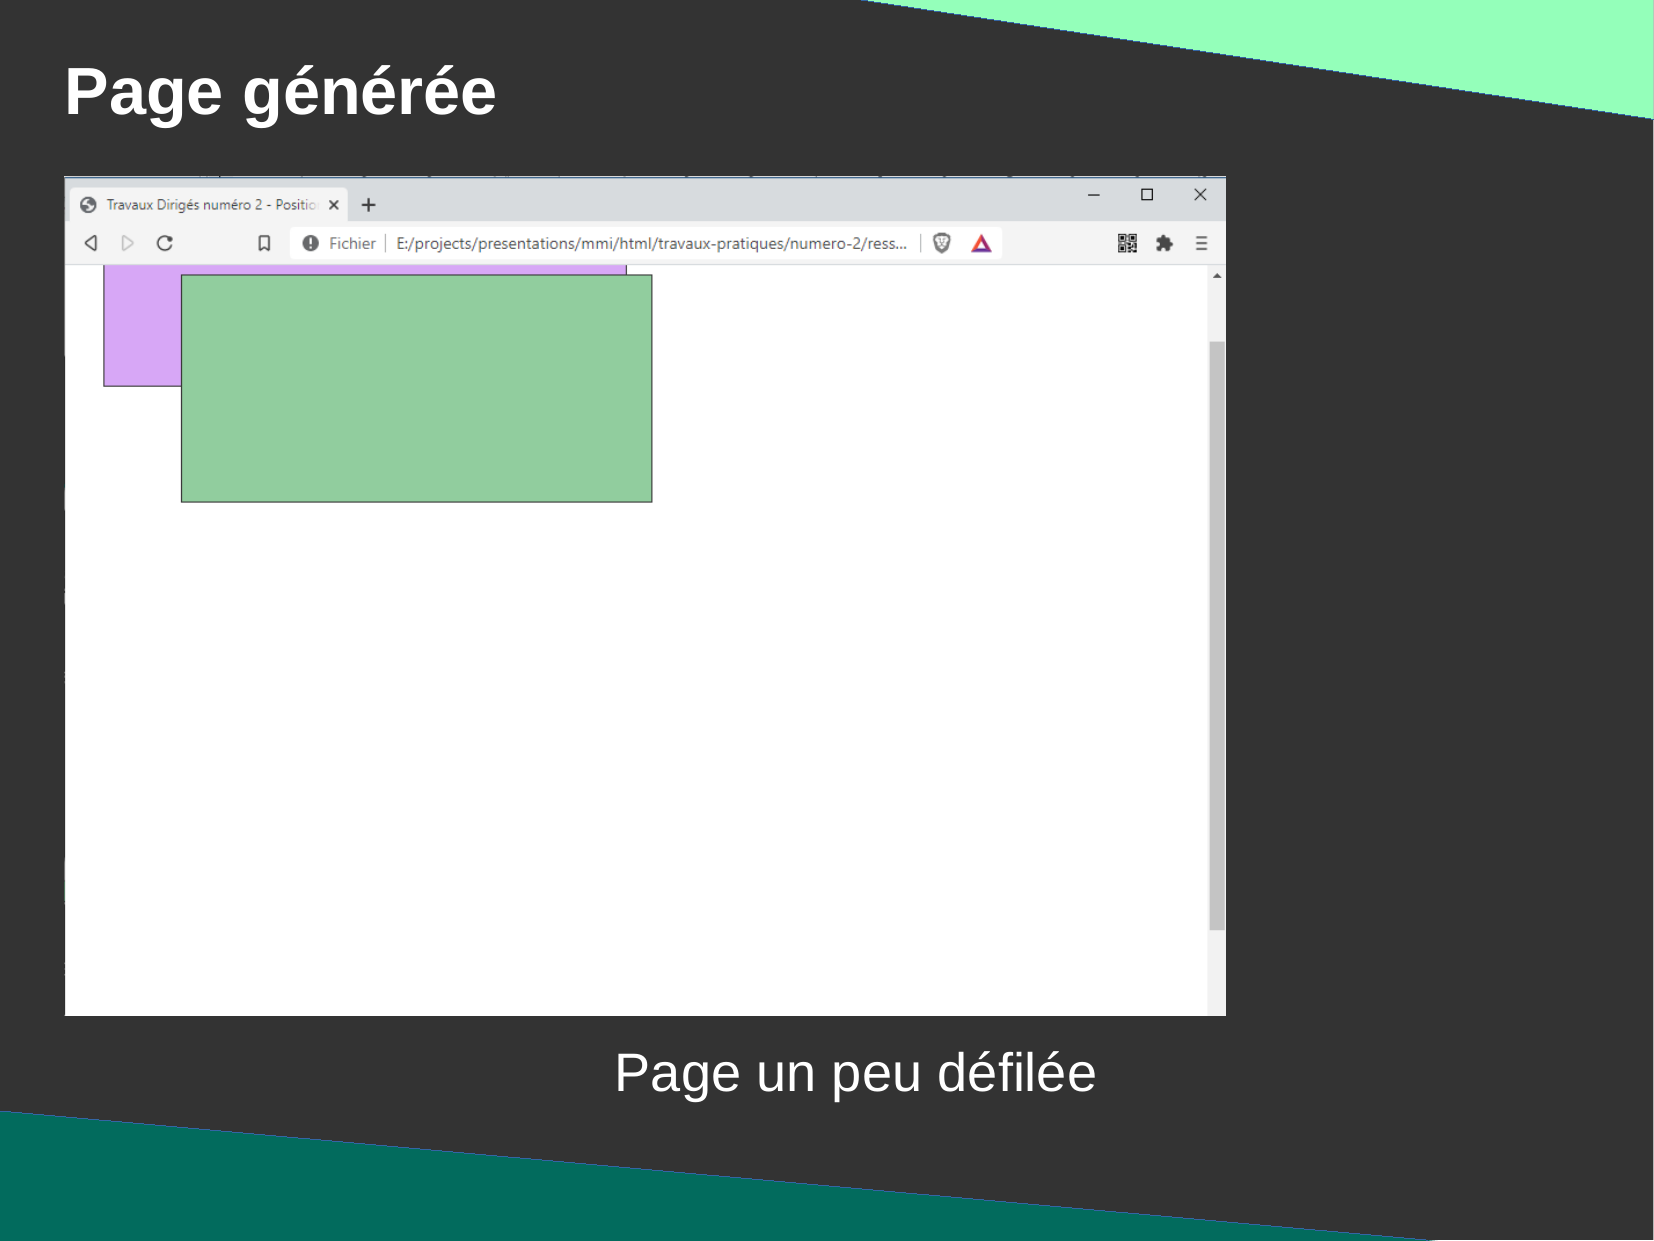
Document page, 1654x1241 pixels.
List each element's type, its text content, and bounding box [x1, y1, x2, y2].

title Page un peu défilée [614, 1042, 1099, 1105]
picture [64, 176, 1226, 1016]
text_box [861, 0, 1654, 120]
title Page générée [64, 54, 1553, 157]
